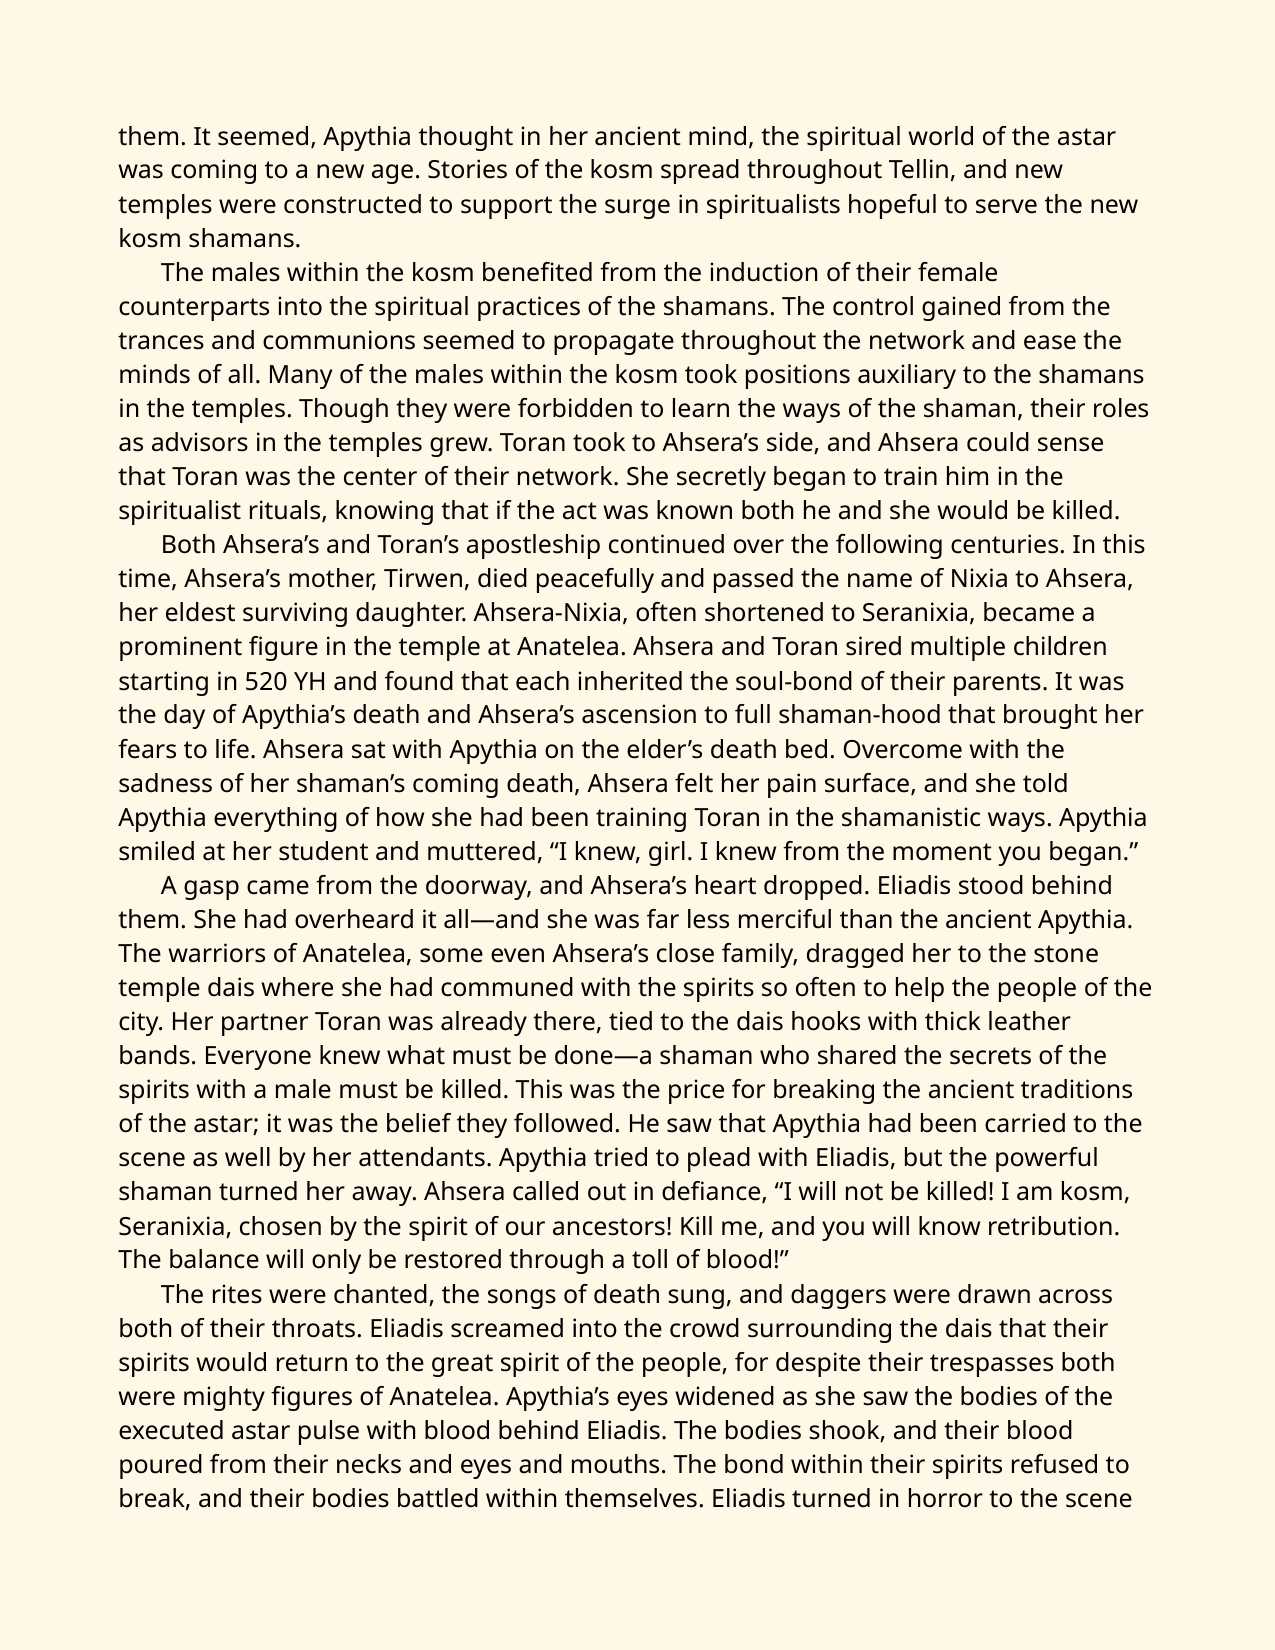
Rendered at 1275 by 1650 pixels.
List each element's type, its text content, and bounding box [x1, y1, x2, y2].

text them. It seemed, Apythia thought in her ancient mind, the spiritual world of the astar was coming to a new age. Stories of the kosm spread throughout Tellin, and new temples were constructed to support the surge in spiritualists hopeful to serve the new kosm shamans. [118, 118, 1157, 254]
text The rites were chanted, the songs of death sung, and daggers were drawn across both of their throats. Eliadis screamed into the crowd surrounding the dais that their spirits would return to the great spirit of the people, for despite their trespasses both were mighty figures of Anatelea. Apythia’s eyes widened as she saw the bodies of the executed astar pulse with blood behind Eliadis. The bodies shook, and their blood poured from their necks and eyes and mouths. The bond within their spirits refused to break, and their bodies battled within themselves. Eliadis turned in horror to the scene [118, 1276, 1157, 1515]
text Both Ahsera’s and Toran’s apostleship continued over the following centuries. In this time, Ahsera’s mother, Tirwen, died peacefully and passed the name of Nixia to Ahsera, her eldest surviving daughter. Ahsera-Nixia, often shortened to Seranixia, became a prominent figure in the temple at Anatelea. Ahsera and Toran sired multiple children starting in 520 YH and found that each inherited the soul-bond of their parents. It was the day of Apythia’s death and Ahsera’s ascension to full shaman-hood that brought her fears to life. Ahsera sat with Apythia on the elder’s death bed. Overcome with the sadness of her shaman’s coming death, Ahsera felt her pain surface, and she told Apythia everything of how she had been training Toran in the shamanistic ways. Apythia smiled at her student and muttered, “I knew, girl. I knew from the moment you began.” [118, 527, 1157, 867]
text A gasp came from the doorway, and Ahsera’s heart dropped. Eliadis stood behind them. She had overheard it all—and she was far less merciful than the ancient Apythia. The warriors of Anatelea, some even Ahsera’s close family, dragged her to the stone temple dais where she had communed with the spirits so often to help the people of the city. Her partner Toran was already there, tied to the dais hooks with thick leather bands. Everyone knew what must be done—a shaman who shared the secrets of the spirits with a male must be killed. This was the price for breaking the ancient traditions of the astar; it was the belief they followed. He saw that Apythia had been carried to the scene as well by her attendants. Apythia tried to plead with Eliadis, but the powerful shaman turned her away. Ahsera called out in defiance, “I will not be killed! I am kosm, Seranixia, chosen by the spirit of our ancestors! Kill me, and you will know retribution. The balance will only be restored through a toll of blood!” [118, 867, 1157, 1276]
text The males within the kosm benefited from the induction of their female counterparts into the spiritual practices of the shamans. The control gained from the trances and communions seemed to propagate throughout the network and ease the minds of all. Many of the males within the kosm took positions auxiliary to the shamans in the temples. Though they were forbidden to learn the ways of the shaman, their roles as advisors in the temples grew. Toran took to Ahsera’s side, and Ahsera could sense that Toran was the center of their network. She secretly began to train him in the spiritualist rituals, knowing that if the act was known both he and she would be killed. [118, 254, 1157, 527]
